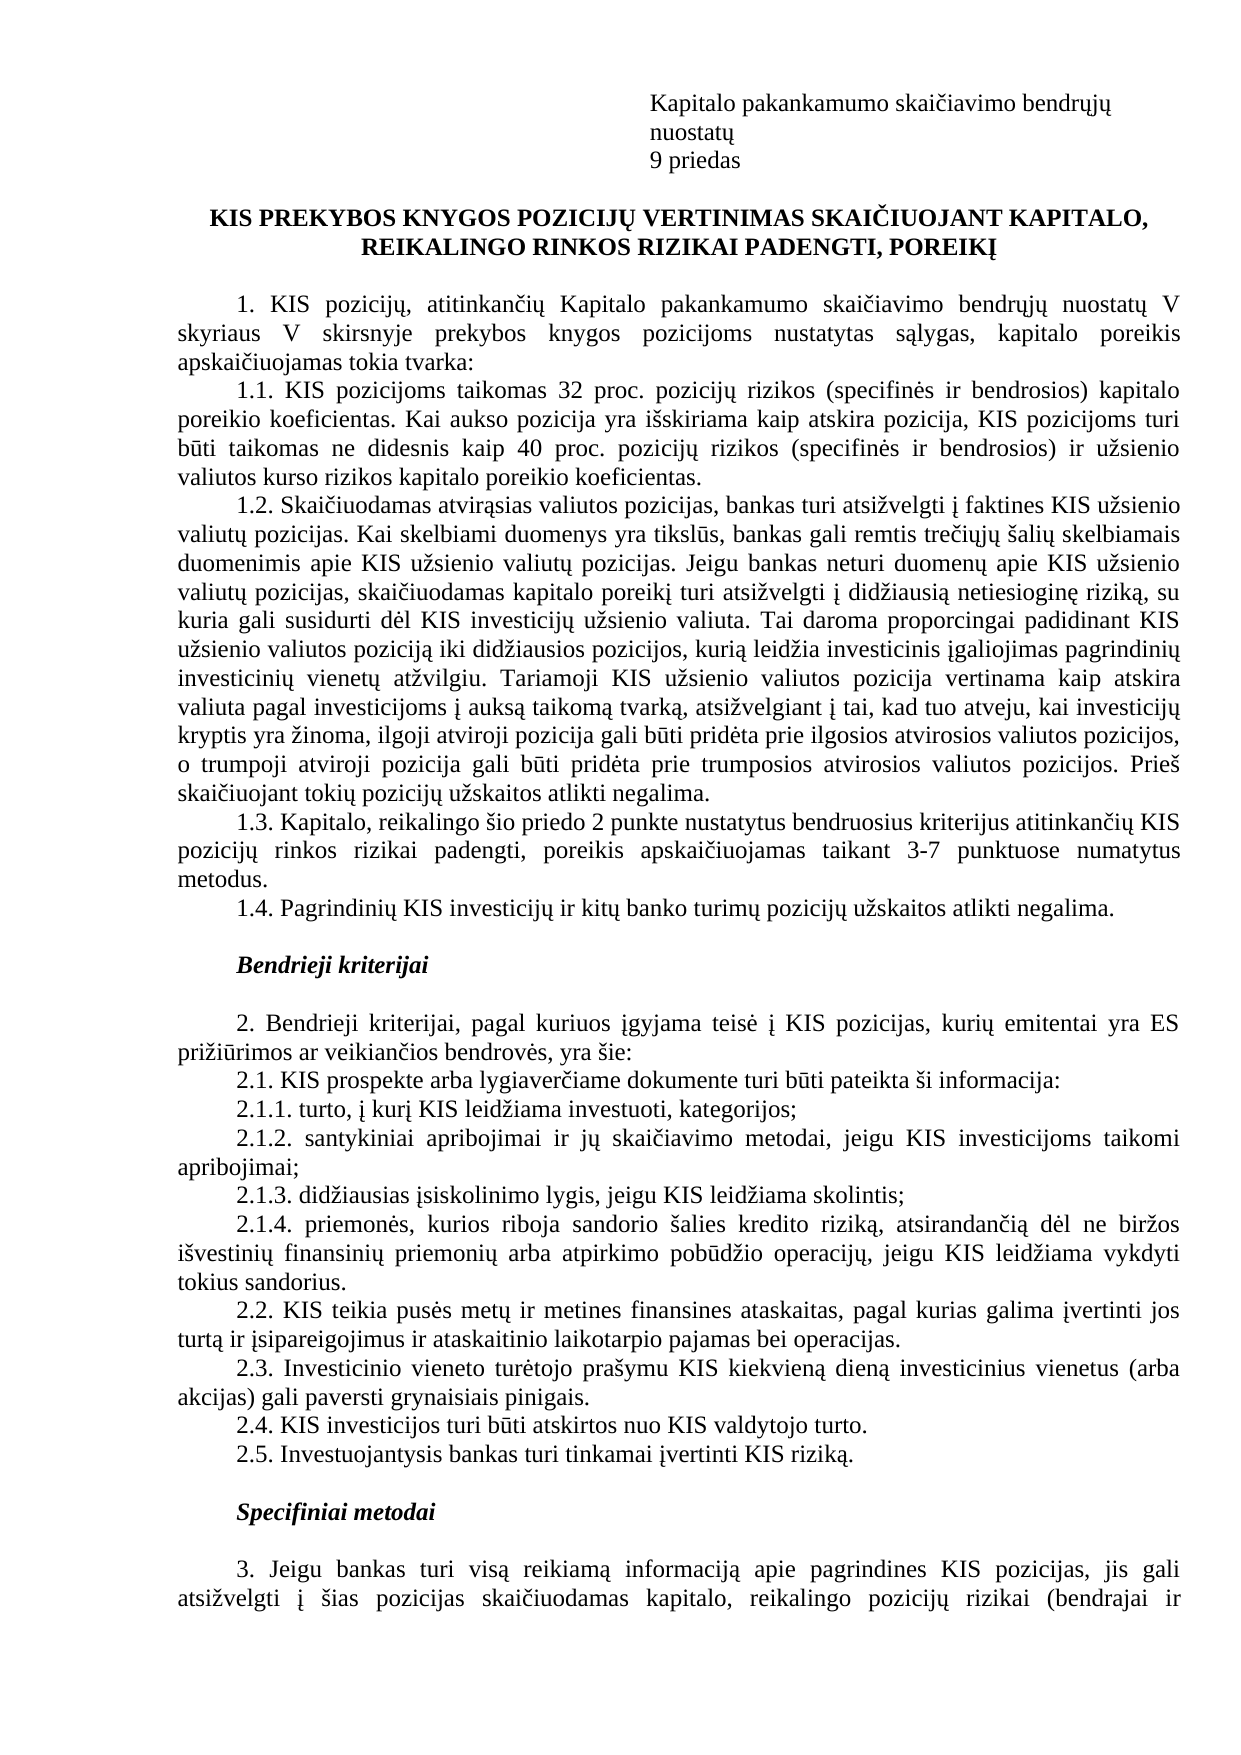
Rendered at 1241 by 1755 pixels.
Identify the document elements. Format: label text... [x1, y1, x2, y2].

text 2.3. Investicinio vieneto turėtojo prašymu KIS kiekvieną dieną investicinius vienetus (arba akcijas) gali paversti grynaisiais pinigais. [177, 1353, 1181, 1410]
text 2.1.3. didžiausias įsiskolinimo lygis, jeigu KIS leidžiama skolintis; [177, 1180, 1181, 1209]
text KIS PREKYBOS KNYGOS POZICIJŲ VERTINIMAS SKAIČIUOJANT KAPITALO, REIKALINGO RINKOS RIZIKAI PADENGTI, POREIKĮ [177, 203, 1181, 260]
text nuostatų [649, 117, 1181, 145]
text 2.1.4. priemonės, kurios riboja sandorio šalies kredito riziką, atsirandančią dėl ne biržos išvestinių finansinių priemonių arba atpirkimo pobūdžio operacijų, jeigu KIS leidžiama vykdyti tokius sandorius. [177, 1209, 1181, 1295]
text Bendrieji kriterijai [177, 950, 1181, 979]
text 2.4. KIS investicijos turi būti atskirtos nuo KIS valdytojo turto. [177, 1410, 1181, 1439]
text 1. KIS pozicijų, atitinkančių Kapitalo pakankamumo skaičiavimo bendrųjų nuostatų V skyriaus V skirsnyje prekybos knygos pozicijoms nustatytas sąlygas, kapitalo poreikis apskaičiuojamas tokia tvarka: [177, 289, 1181, 375]
text 2.1.2. santykiniai apribojimai ir jų skaičiavimo metodai, jeigu KIS investicijoms taikomi apribojimai; [177, 1123, 1181, 1180]
text 1.1. KIS pozicijoms taikomas 32 proc. pozicijų rizikos (specifinės ir bendrosios) kapitalo poreikio koeficientas. Kai aukso pozicija yra išskiriama kaip atskira pozicija, KIS pozicijoms turi būti taikomas ne didesnis kaip 40 proc. pozicijų rizikos (specifinės ir bendrosios) ir užsienio valiutos kurso rizikos kapitalo poreikio koeficientas. [177, 375, 1181, 490]
text 1.2. Skaičiuodamas atvirąsias valiutos pozicijas, bankas turi atsižvelgti į faktines KIS užsienio valiutų pozicijas. Kai skelbiami duomenys yra tikslūs, bankas gali remtis trečiųjų šalių skelbiamais duomenimis apie KIS užsienio valiutų pozicijas. Jeigu bankas neturi duomenų apie KIS užsienio valiutų pozicijas, skaičiuodamas kapitalo poreikį turi atsižvelgti į didžiausią netiesioginę riziką, su kuria gali susidurti dėl KIS investicijų užsienio valiuta. Tai daroma proporcingai padidinant KIS užsienio valiutos poziciją iki didžiausios pozicijos, kurią leidžia investicinis įgaliojimas pagrindinių investicinių vienetų atžvilgiu. Tariamoji KIS užsienio valiutos pozicija vertinama kaip atskira valiuta pagal investicijoms į auksą taikomą tvarką, atsižvelgiant į tai, kad tuo atveju, kai investicijų kryptis yra žinoma, ilgoji atviroji pozicija gali būti pridėta prie ilgosios atvirosios valiutos pozicijos, o trumpoji atviroji pozicija gali būti pridėta prie trumposios atvirosios valiutos pozicijos. Prieš skaičiuojant tokių pozicijų užskaitos atlikti negalima. [177, 490, 1181, 807]
text 2.1. KIS prospekte arba lygiaverčiame dokumente turi būti pateikta ši informacija: [177, 1065, 1181, 1094]
text 2.5. Investuojantysis bankas turi tinkamai įvertinti KIS riziką. [177, 1439, 1181, 1468]
text Kapitalo pakankamumo skaičiavimo bendrųjų [649, 88, 1181, 117]
text 1.3. Kapitalo, reikalingo šio priedo 2 punkte nustatytus bendruosius kriterijus atitinkančių KIS pozicijų rinkos rizikai padengti, poreikis apskaičiuojamas taikant 3-7 punktuose numatytus metodus. [177, 807, 1181, 893]
text Specifiniai metodai [177, 1497, 1181, 1525]
text 2.2. KIS teikia pusės metų ir metines finansines ataskaitas, pagal kurias galima įvertinti jos turtą ir įsipareigojimus ir ataskaitinio laikotarpio pajamas bei operacijas. [177, 1295, 1181, 1353]
text 3. Jeigu bankas turi visą reikiamą informaciją apie pagrindines KIS pozicijas, jis gali atsižvelgti į šias pozicijas skaičiuodamas kapitalo, reikalingo pozicijų rizikai (bendrajai ir [177, 1554, 1181, 1612]
text 9 priedas [649, 145, 1181, 174]
text 2.1.1. turto, į kurį KIS leidžiama investuoti, kategorijos; [177, 1094, 1181, 1123]
text 2. Bendrieji kriterijai, pagal kuriuos įgyjama teisė į KIS pozicijas, kurių emitentai yra ES prižiūrimos ar veikiančios bendrovės, yra šie: [177, 1008, 1181, 1065]
text 1.4. Pagrindinių KIS investicijų ir kitų banko turimų pozicijų užskaitos atlikti negalima. [177, 893, 1181, 922]
